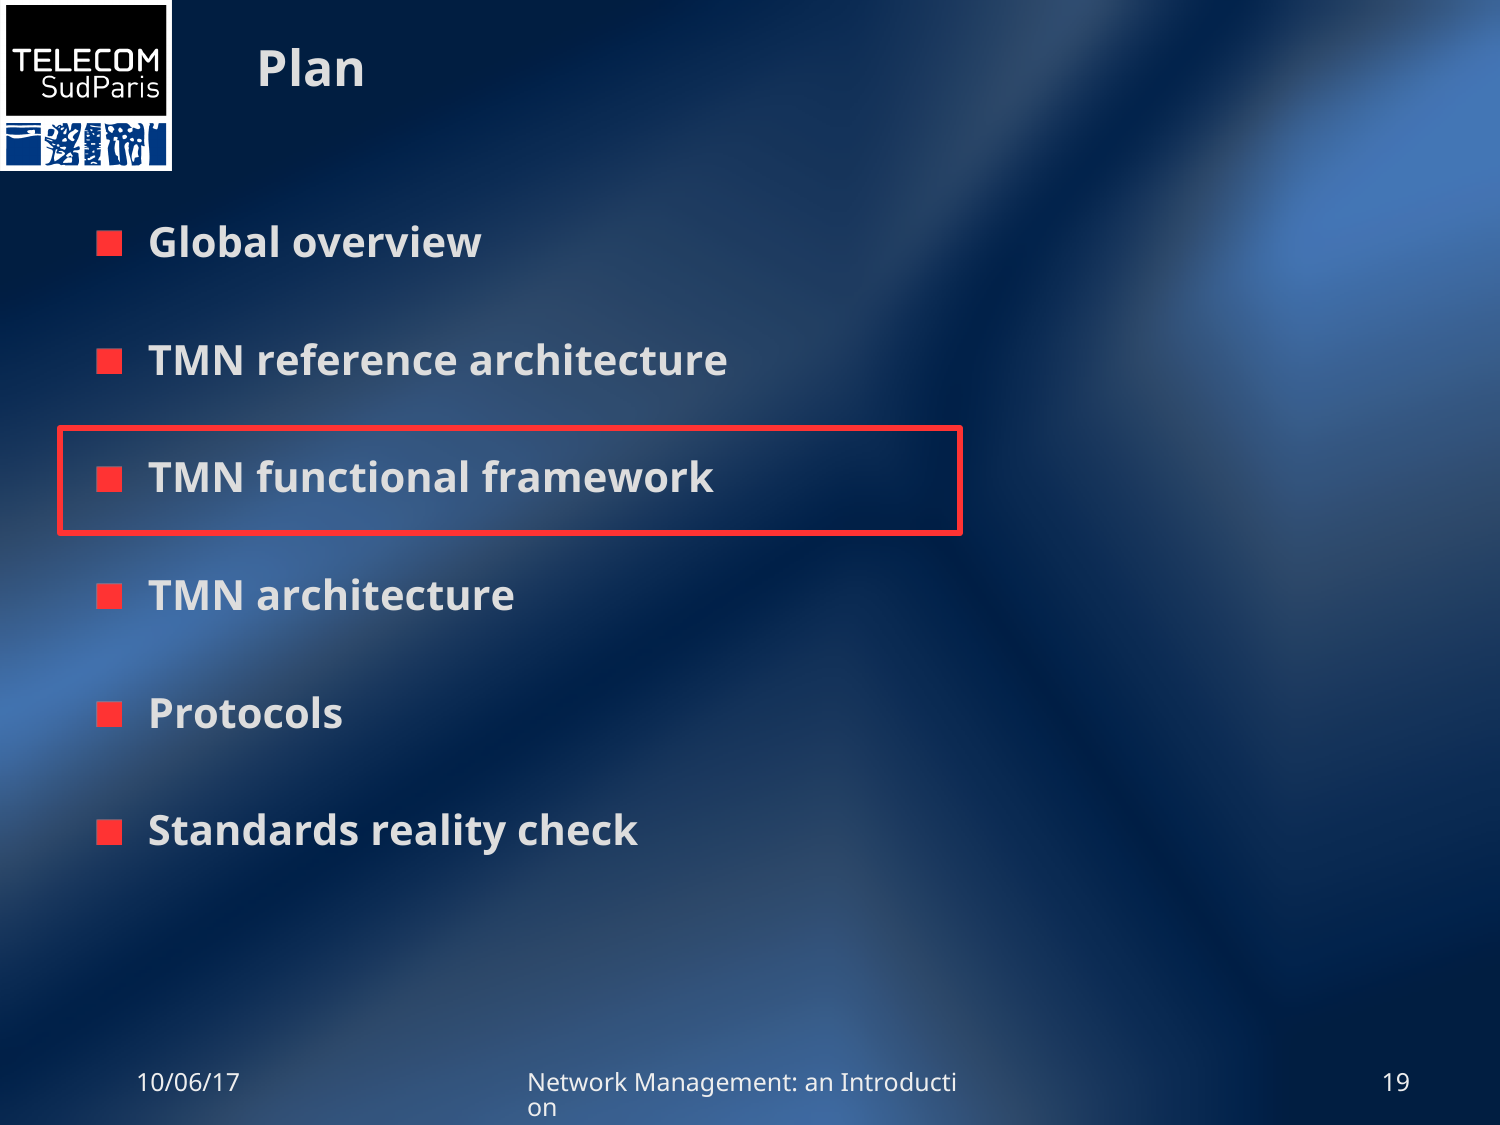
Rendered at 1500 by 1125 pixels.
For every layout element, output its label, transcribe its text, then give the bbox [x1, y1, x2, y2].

picture [0, 0, 1500, 1125]
list Global overview TMN reference architecture TMN functional framework TMN architecture Protocols Standards reality check [76, 431, 957, 530]
title Plan [242, 7, 1436, 126]
list Global overview TMN reference architecture TMN functional framework TMN architecture Protocols Standards reality check [76, 207, 1427, 977]
